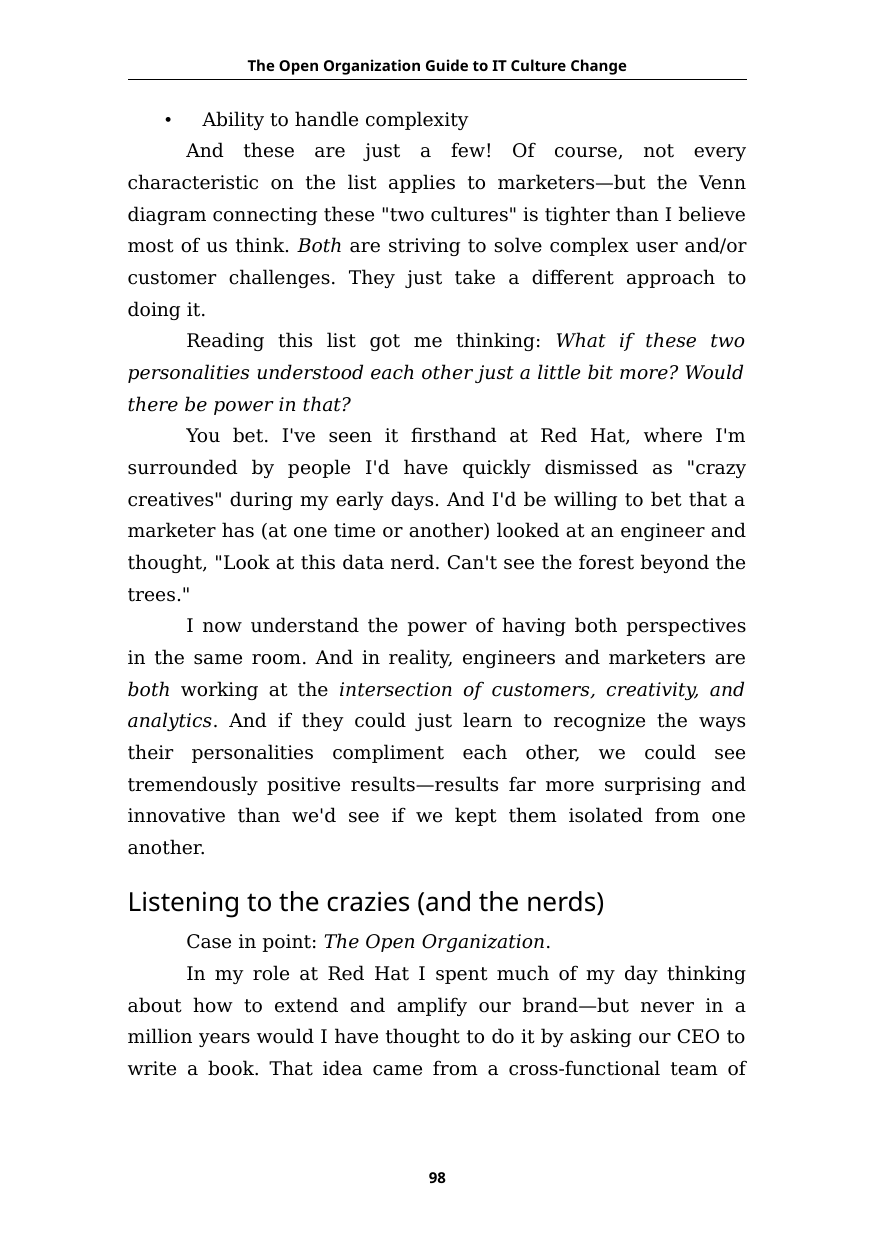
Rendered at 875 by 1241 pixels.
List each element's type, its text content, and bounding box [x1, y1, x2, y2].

text Reading this list got me thinking: What if these two personalities understood each other just a little bit more? Would there be power in that? [127, 330, 747, 416]
text And these are just a few! Of course, not every characteristic on the list applies to marketers—but the Venn diagram connecting these "two cultures" is tighter than I believe most of us think. Both are striving to solve complex user and/or customer challenges. They just take a different approach to doing it. [127, 140, 747, 321]
text Case in point: The Open Organization. [127, 932, 747, 953]
text I now understand the power of having both perspectives in the same room. And in reality, engineers and marketers are both working at the intersection of customers, creativity, and analytics. And if they could just learn to recognize the ways their personalities compliment each other, we could see tremendously positive results—results far more surprising and innovative than we'd see if we kept them isolated from one another. [127, 615, 747, 859]
subtitle Listening to the crazies (and the nerds) [127, 883, 747, 919]
text In my role at Red Hat I spent much of my day thinking about how to extend and amplify our brand—but never in a million years would I have thought to do it by asking our CEO to write a book. That idea came from a cross-functional team of [127, 963, 747, 1080]
text You bet. I've seen it firsthand at Red Hat, where I'm surrounded by people I'd have quickly dismissed as "crazy creatives" during my early days. And I'd be willing to bet that a marketer has (at one time or another) looked at an engineer and thought, "Look at this data nerd. Can't see the forest beyond the trees." [127, 425, 747, 606]
list Ability to handle complexity [165, 109, 747, 131]
